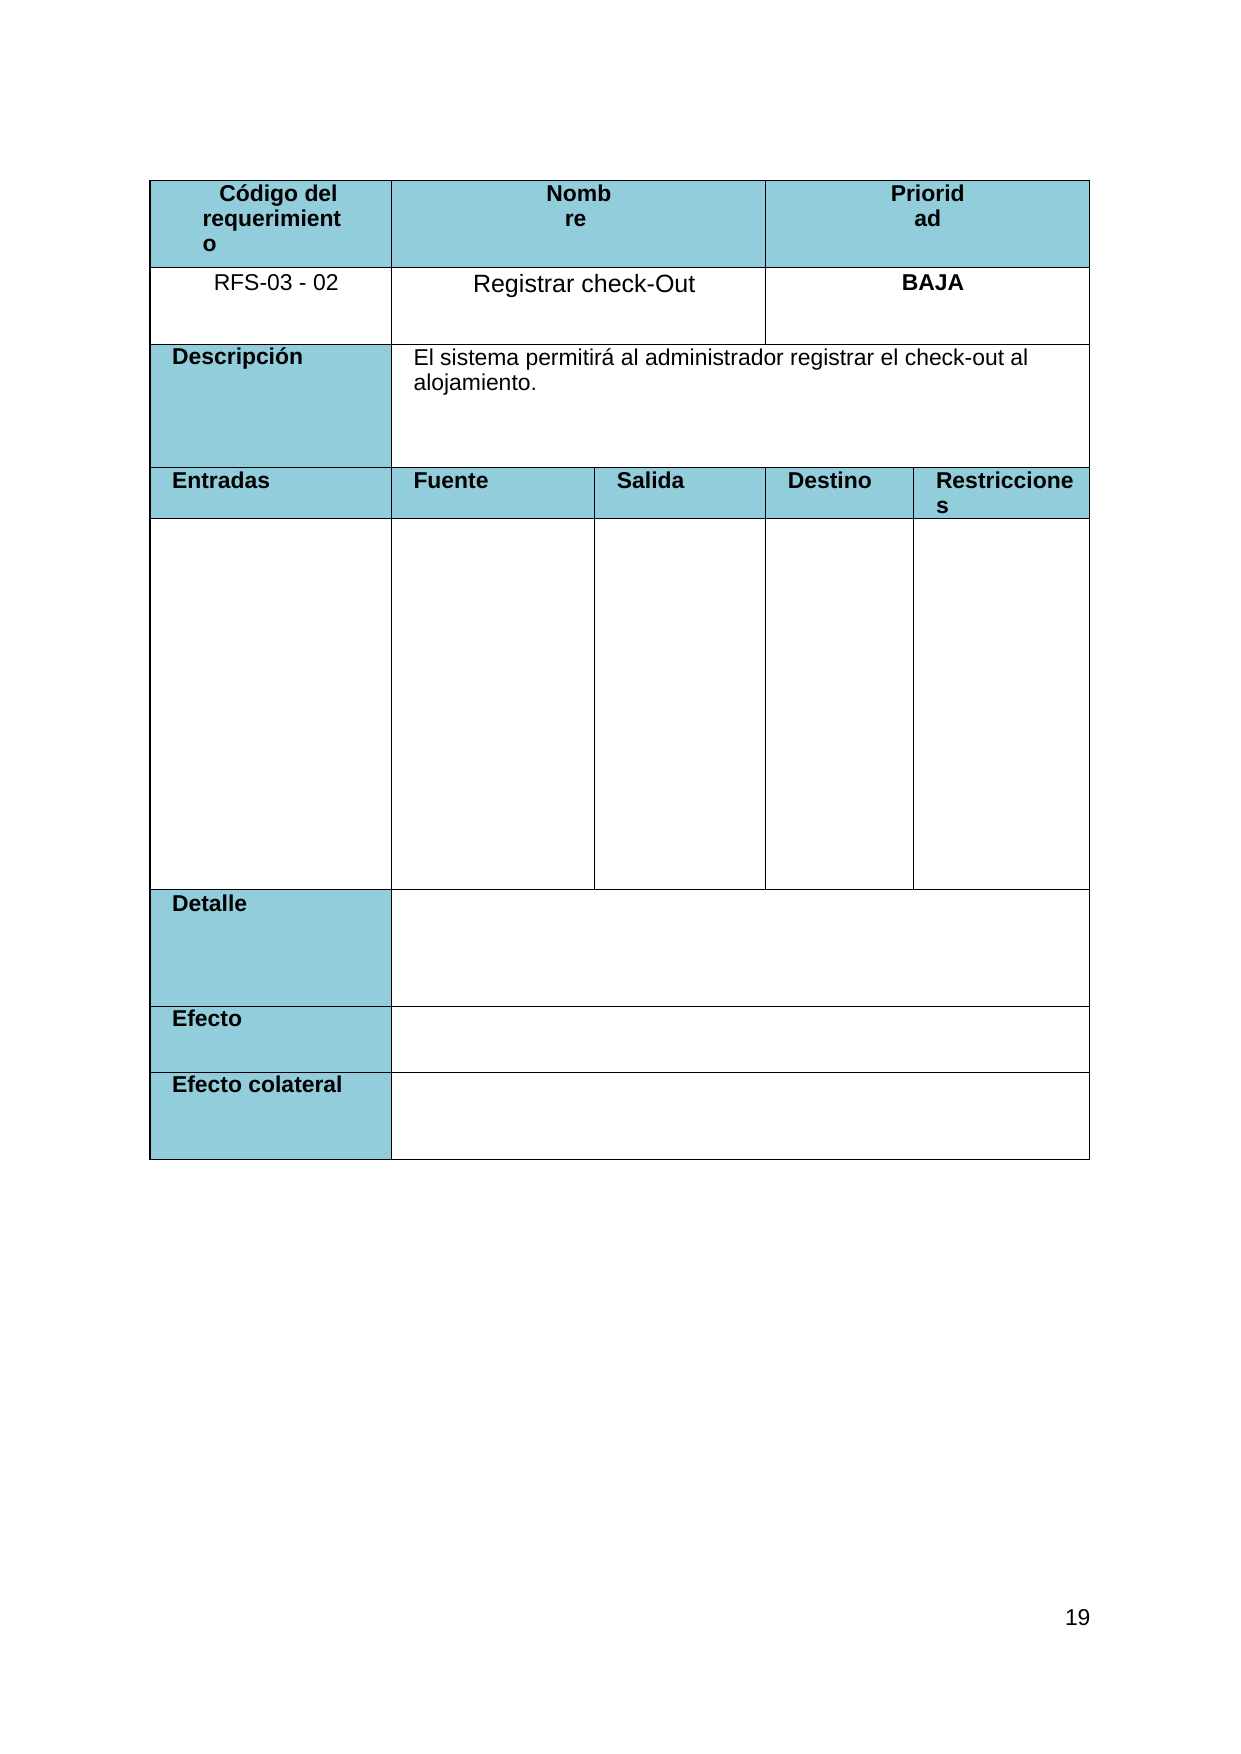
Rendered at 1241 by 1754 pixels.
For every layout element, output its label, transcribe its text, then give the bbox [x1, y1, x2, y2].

table_cell Efecto [151, 1007, 391, 1072]
table_cell Destino [766, 468, 913, 518]
table_cell Efecto colateral [151, 1073, 391, 1159]
table_cell Detalle [151, 890, 391, 1006]
table_cell [392, 519, 594, 889]
table_cell Salida [595, 468, 765, 518]
table_cell [392, 1073, 1089, 1159]
table_cell Restricciones [914, 468, 1089, 518]
table_cell Registrar check-Out [392, 268, 765, 344]
table_cell [392, 890, 1089, 1006]
table_cell [392, 1007, 1089, 1072]
table_cell RFS-03 - 02 [151, 268, 391, 344]
table_cell [914, 519, 1089, 889]
table_cell El sistema permitirá al administrador registrar el check-out al alojamiento. [392, 345, 1089, 467]
table_cell [595, 519, 765, 889]
table_header Nombre [392, 181, 765, 267]
table_cell Descripción [151, 345, 391, 467]
table_header Código del requerimiento [151, 181, 391, 267]
table_cell [151, 519, 391, 889]
table_cell [766, 519, 913, 889]
table_cell Entradas [151, 468, 391, 518]
table_cell BAJA [766, 268, 1089, 344]
table_cell Fuente [392, 468, 594, 518]
table_header Prioridad [766, 181, 1089, 267]
